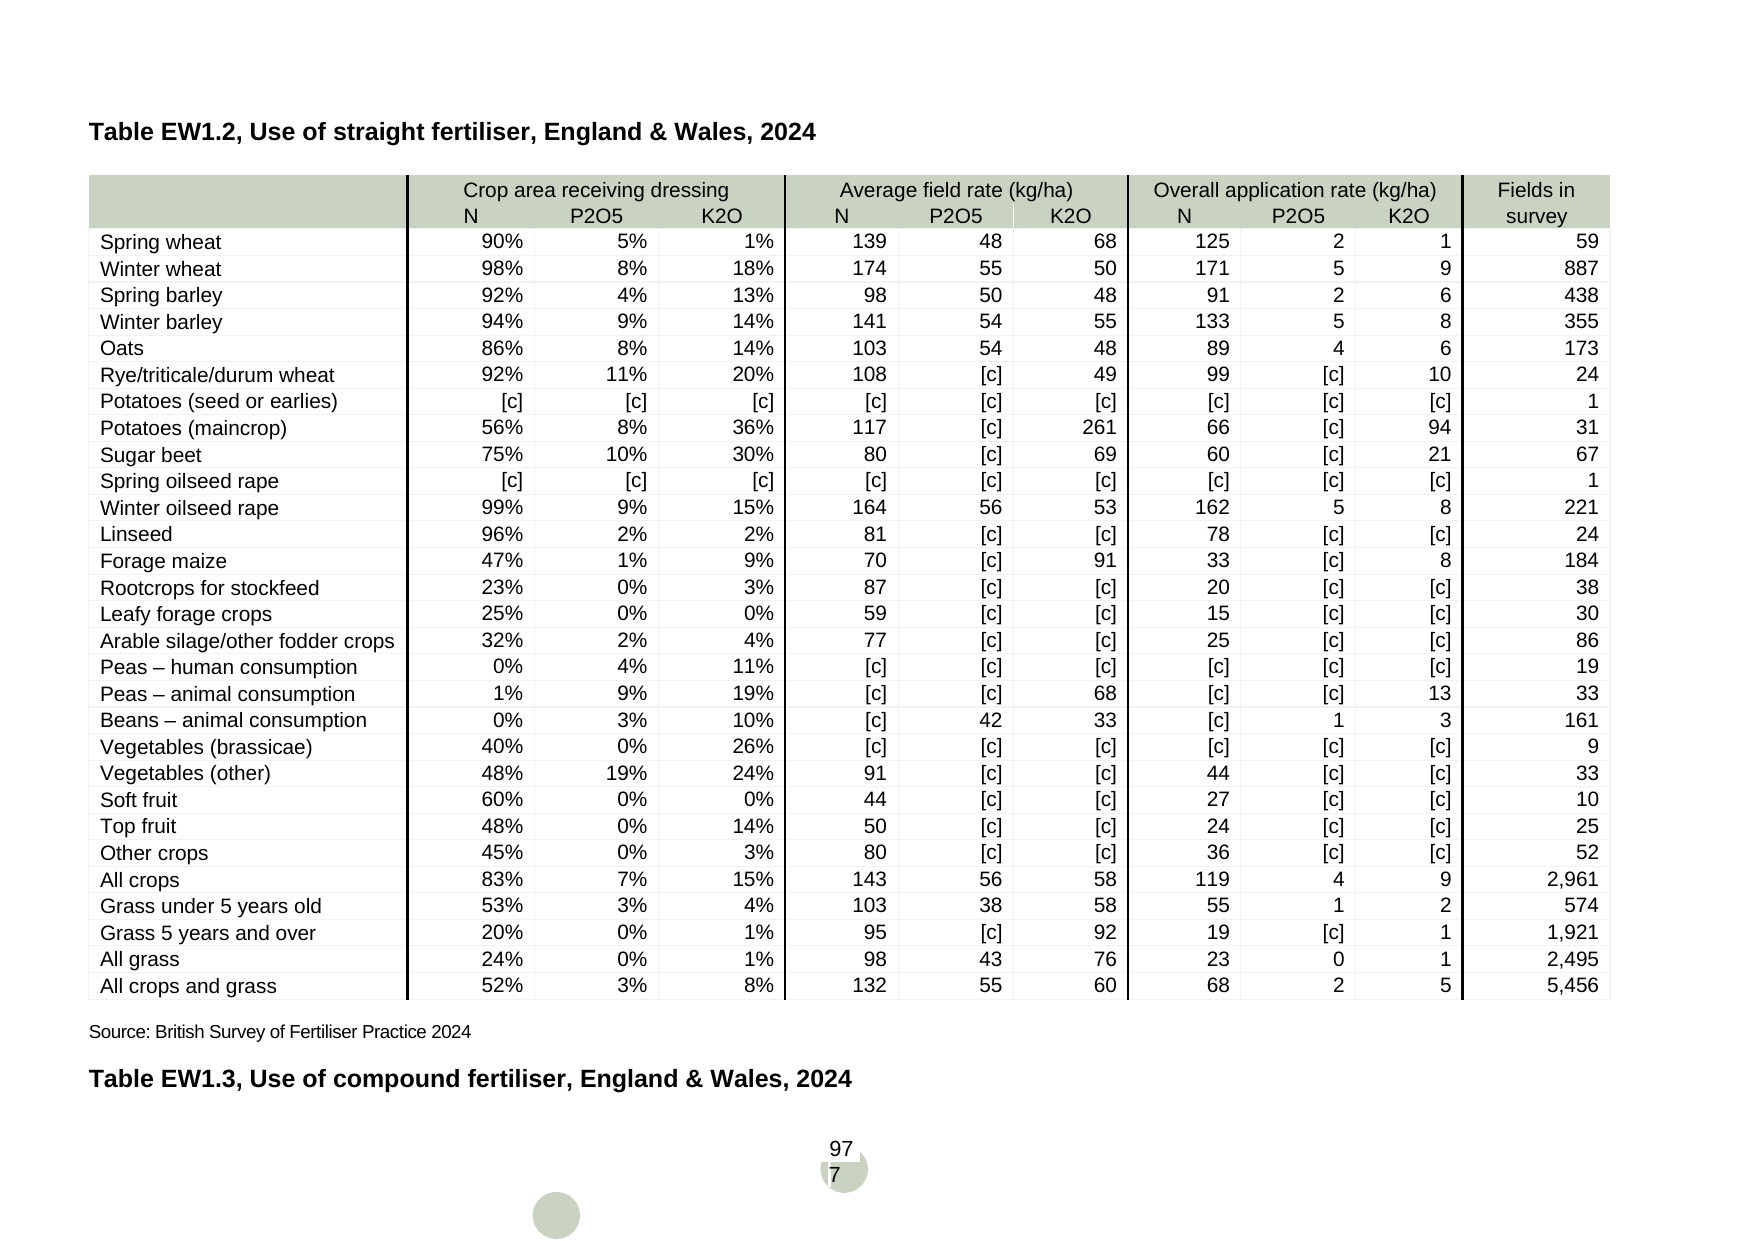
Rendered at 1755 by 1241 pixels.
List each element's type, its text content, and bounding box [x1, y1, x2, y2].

table_cell 143 [786, 867, 898, 892]
table_cell K2O [658, 204, 784, 228]
table_cell Other crops [89, 840, 406, 866]
table_cell 9% [535, 495, 658, 520]
table_cell 52% [409, 973, 534, 998]
table_cell 1% [659, 946, 784, 972]
table_cell 164 [786, 495, 898, 520]
table_cell [c] [899, 628, 1013, 653]
table_cell 25 [1129, 628, 1240, 653]
table_cell Oats [89, 336, 406, 361]
table_cell 86% [409, 336, 534, 361]
table_cell 91 [786, 761, 898, 786]
table_cell 0% [659, 601, 784, 627]
table_cell 2,961 [1464, 867, 1609, 892]
table_cell [c] [1356, 521, 1461, 547]
table_cell 53 [1014, 495, 1127, 520]
table_cell 42 [899, 708, 1013, 733]
table_cell [c] [1129, 468, 1240, 494]
table_cell [c] [1241, 415, 1355, 441]
table_cell [c] [1014, 787, 1127, 813]
table_cell 23 [1129, 946, 1240, 972]
table_cell 30% [659, 442, 784, 467]
table_cell 0% [535, 734, 658, 759]
table_cell 9 [1356, 867, 1461, 892]
table_cell 2 [1241, 973, 1355, 998]
table_cell 36% [659, 415, 784, 441]
table_cell 98 [786, 946, 898, 972]
table_cell 438 [1464, 283, 1609, 308]
table_cell 4 [1241, 336, 1355, 361]
table_cell Rootcrops for stockfeed [89, 575, 406, 600]
table_cell [c] [1356, 814, 1461, 839]
table_cell [c] [1014, 601, 1127, 627]
table_cell 1,921 [1464, 920, 1609, 945]
table_cell 60 [1129, 442, 1240, 467]
table_cell [c] [1129, 654, 1240, 680]
table_cell 19% [659, 681, 784, 706]
table_cell 23% [409, 575, 534, 600]
table_cell [c] [899, 654, 1013, 680]
table_cell Peas – animal consumption [89, 681, 406, 706]
table_cell 60 [1014, 973, 1127, 998]
table_cell 20% [409, 920, 534, 945]
table_cell 10% [535, 442, 658, 467]
table_cell 92 [1014, 920, 1127, 945]
table_cell [c] [899, 681, 1013, 706]
table_cell 25% [409, 601, 534, 627]
table_cell Potatoes (maincrop) [89, 415, 406, 441]
table_cell 32% [409, 628, 534, 653]
table_cell 80 [786, 840, 898, 866]
table_cell [c] [1014, 761, 1127, 786]
table_cell 1 [1464, 468, 1609, 494]
table_cell 31 [1464, 415, 1609, 441]
table_cell [c] [1241, 575, 1355, 600]
table_cell 1 [1356, 229, 1461, 255]
table_cell [c] [1356, 840, 1461, 866]
table_cell 75% [409, 442, 534, 467]
table_cell N [1129, 204, 1241, 228]
table_cell 1 [1241, 893, 1355, 919]
table_cell 91 [1014, 548, 1127, 573]
table_cell 24 [1464, 521, 1609, 547]
table_cell 92% [409, 362, 534, 388]
table_cell [c] [1014, 521, 1127, 547]
table_cell 24% [409, 946, 534, 972]
table_cell 52 [1464, 840, 1609, 866]
table_cell 10% [659, 708, 784, 733]
table_cell 58 [1014, 867, 1127, 892]
table_cell [c] [1356, 601, 1461, 627]
table_cell 55 [1014, 309, 1127, 334]
table_cell 33 [1464, 681, 1609, 706]
table_cell Arable silage/other fodder crops [89, 628, 406, 653]
table_cell [c] [659, 468, 784, 494]
table_cell [c] [1241, 920, 1355, 945]
table_cell 108 [786, 362, 898, 388]
table_cell 0% [535, 575, 658, 600]
table_cell [c] [1356, 654, 1461, 680]
table_cell 6 [1356, 283, 1461, 308]
table_cell 25 [1464, 814, 1609, 839]
table_cell [c] [1241, 389, 1355, 414]
table_cell P2O5 [534, 204, 658, 228]
table_cell 15% [659, 867, 784, 892]
table_cell [c] [409, 389, 534, 414]
table_cell Linseed [89, 521, 406, 547]
table_cell 3 [1356, 708, 1461, 733]
table_cell 94% [409, 309, 534, 334]
table_cell 48% [409, 814, 534, 839]
table_cell 1 [1464, 389, 1609, 414]
table_cell All crops and grass [89, 973, 406, 998]
table_cell 9 [1356, 256, 1461, 281]
table_cell [c] [899, 920, 1013, 945]
table_cell [89, 204, 406, 228]
table_cell 9% [535, 681, 658, 706]
table_cell [c] [1014, 575, 1127, 600]
table_cell 161 [1464, 708, 1609, 733]
table_cell 81 [786, 521, 898, 547]
table_cell [c] [899, 575, 1013, 600]
table_cell 91 [1129, 283, 1240, 308]
table_cell [c] [1356, 787, 1461, 813]
table_cell 0% [535, 814, 658, 839]
table_cell Top fruit [89, 814, 406, 839]
table_cell 2,495 [1464, 946, 1609, 972]
table_cell 10 [1464, 787, 1609, 813]
table_cell 20 [1129, 575, 1240, 600]
table_cell 5 [1241, 495, 1355, 520]
table_cell 261 [1014, 415, 1127, 441]
table_cell 8% [535, 336, 658, 361]
table_cell [c] [1241, 601, 1355, 627]
table_cell [c] [1241, 628, 1355, 653]
table_cell 1 [1356, 946, 1461, 972]
table_cell [c] [1241, 468, 1355, 494]
table_cell [c] [899, 734, 1013, 759]
table_cell [c] [786, 654, 898, 680]
table_cell 173 [1464, 336, 1609, 361]
table_cell [c] [1014, 734, 1127, 759]
table_cell [c] [786, 468, 898, 494]
table_cell [c] [1356, 761, 1461, 786]
table_cell 5 [1241, 256, 1355, 281]
table_cell 55 [1129, 893, 1240, 919]
table_cell 8% [535, 256, 658, 281]
table_cell [c] [659, 389, 784, 414]
table_cell 4 [1241, 867, 1355, 892]
table_cell 6 [1356, 336, 1461, 361]
table_cell Vegetables (brassicae) [89, 734, 406, 759]
table_cell [c] [899, 362, 1013, 388]
table_cell [c] [1356, 575, 1461, 600]
table_cell [c] [1241, 548, 1355, 573]
table_cell [c] [899, 814, 1013, 839]
table_cell 0% [409, 708, 534, 733]
table_cell 0% [535, 601, 658, 627]
table_cell 24 [1129, 814, 1240, 839]
table_cell [c] [1356, 734, 1461, 759]
table_cell 887 [1464, 256, 1609, 281]
table_cell Winter oilseed rape [89, 495, 406, 520]
table_cell [c] [899, 787, 1013, 813]
table_cell 56 [899, 867, 1013, 892]
table_cell 0 [1241, 946, 1355, 972]
table_cell [c] [1241, 840, 1355, 866]
table_cell 44 [1129, 761, 1240, 786]
table_cell 50 [1014, 256, 1127, 281]
table_cell 24% [659, 761, 784, 786]
table_cell 21 [1356, 442, 1461, 467]
table_cell 0% [535, 946, 658, 972]
table_header Fields in [1464, 175, 1610, 204]
table_cell 125 [1129, 229, 1240, 255]
table_cell 58 [1014, 893, 1127, 919]
table_cell N [786, 204, 898, 228]
table_cell 26% [659, 734, 784, 759]
table_cell 44 [786, 787, 898, 813]
table_cell 8% [535, 415, 658, 441]
table_cell 1% [659, 920, 784, 945]
table_cell [c] [1241, 787, 1355, 813]
table_cell 7% [535, 867, 658, 892]
table_cell [c] [1014, 654, 1127, 680]
table_cell 47% [409, 548, 534, 573]
table_cell 0% [659, 787, 784, 813]
table_cell 87 [786, 575, 898, 600]
table_cell 5,456 [1464, 973, 1609, 998]
table_cell 1 [1241, 708, 1355, 733]
table_cell 103 [786, 893, 898, 919]
table_cell 92% [409, 283, 534, 308]
table_cell 59 [786, 601, 898, 627]
table_cell 139 [786, 229, 898, 255]
table_cell Spring oilseed rape [89, 468, 406, 494]
table_cell 27 [1129, 787, 1240, 813]
table_cell 3% [535, 893, 658, 919]
table_cell [c] [899, 415, 1013, 441]
table_cell Rye/triticale/durum wheat [89, 362, 406, 388]
table_cell [c] [1014, 628, 1127, 653]
table_cell P2O5 [1241, 204, 1356, 228]
table_cell 66 [1129, 415, 1240, 441]
table_cell 2 [1356, 893, 1461, 919]
table_cell 355 [1464, 309, 1609, 334]
table_cell [c] [1129, 708, 1240, 733]
table_cell [c] [786, 708, 898, 733]
table_cell 86 [1464, 628, 1609, 653]
table_cell 1 [1356, 920, 1461, 945]
table_cell 9% [659, 548, 784, 573]
table_cell 50 [786, 814, 898, 839]
table_cell [c] [535, 468, 658, 494]
table_cell 98% [409, 256, 534, 281]
table_cell 56% [409, 415, 534, 441]
table_cell [c] [1129, 681, 1240, 706]
table_cell 48 [1014, 283, 1127, 308]
subtitle Table EW1.2, Use of straight fertiliser, England & Wales, 2024 [88, 117, 1559, 146]
table_cell 69 [1014, 442, 1127, 467]
table_cell 89 [1129, 336, 1240, 361]
table_cell 48 [899, 229, 1013, 255]
table_cell [c] [1129, 389, 1240, 414]
table_cell 10 [1356, 362, 1461, 388]
table_cell 59 [1464, 229, 1609, 255]
table_cell [c] [786, 389, 898, 414]
table_cell Leafy forage crops [89, 601, 406, 627]
table_header Crop area receiving dressing [409, 175, 784, 204]
table_cell 38 [1464, 575, 1609, 600]
table_cell 53% [409, 893, 534, 919]
table_header Average field rate (kg/ha) [786, 175, 1127, 204]
table_header Overall application rate (kg/ha) [1129, 175, 1461, 204]
table_cell [c] [1356, 628, 1461, 653]
table_cell 1% [409, 681, 534, 706]
table_cell 174 [786, 256, 898, 281]
table_cell 33 [1014, 708, 1127, 733]
table_cell [c] [1241, 442, 1355, 467]
table_cell [c] [409, 468, 534, 494]
table_cell 8 [1356, 309, 1461, 334]
table_cell N [409, 204, 534, 228]
table_cell 2% [659, 521, 784, 547]
subtitle Table EW1.3, Use of compound fertiliser, England & Wales, 2024 [88, 1064, 1559, 1093]
table_cell 36 [1129, 840, 1240, 866]
table_cell 3% [535, 708, 658, 733]
table_cell 11% [659, 654, 784, 680]
table_cell 19 [1464, 654, 1609, 680]
table_cell [c] [1241, 814, 1355, 839]
table_cell 70 [786, 548, 898, 573]
table_cell Grass under 5 years old [89, 893, 406, 919]
table_cell Spring wheat [89, 229, 406, 255]
table_cell 55 [899, 973, 1013, 998]
table_cell K2O [1356, 204, 1461, 228]
table_cell Sugar beet [89, 442, 406, 467]
table_cell 38 [899, 893, 1013, 919]
table_cell 3% [659, 575, 784, 600]
table_cell Grass 5 years and over [89, 920, 406, 945]
table_cell All crops [89, 867, 406, 892]
table_cell 99 [1129, 362, 1240, 388]
table_cell 5 [1356, 973, 1461, 998]
table_cell 171 [1129, 256, 1240, 281]
table_cell 4% [659, 893, 784, 919]
table_cell Vegetables (other) [89, 761, 406, 786]
table_cell 56 [899, 495, 1013, 520]
table_cell 18% [659, 256, 784, 281]
table_cell 2 [1241, 283, 1355, 308]
table_cell 119 [1129, 867, 1240, 892]
table_cell 95 [786, 920, 898, 945]
table_cell 103 [786, 336, 898, 361]
table_cell 19 [1129, 920, 1240, 945]
table_cell 90% [409, 229, 534, 255]
table_cell 43 [899, 946, 1013, 972]
table_cell 54 [899, 309, 1013, 334]
table_cell 76 [1014, 946, 1127, 972]
table_cell 5 [1241, 309, 1355, 334]
table_cell 19% [535, 761, 658, 786]
table_cell 83% [409, 867, 534, 892]
table_cell [c] [899, 548, 1013, 573]
table_cell 14% [659, 336, 784, 361]
table_cell 24 [1464, 362, 1609, 388]
table_cell 117 [786, 415, 898, 441]
table_cell 33 [1464, 761, 1609, 786]
table_cell 15 [1129, 601, 1240, 627]
table_cell [c] [1129, 734, 1240, 759]
table_cell [c] [1241, 734, 1355, 759]
table_cell [c] [1241, 654, 1355, 680]
table_cell 141 [786, 309, 898, 334]
table_cell [c] [1241, 681, 1355, 706]
table_cell [c] [899, 840, 1013, 866]
table_cell [c] [1241, 521, 1355, 547]
table_cell 60% [409, 787, 534, 813]
table_cell P2O5 [898, 204, 1013, 228]
table_cell 96% [409, 521, 534, 547]
table_cell 49 [1014, 362, 1127, 388]
table_cell 48 [1014, 336, 1127, 361]
table_cell Winter barley [89, 309, 406, 334]
table_cell 2 [1241, 229, 1355, 255]
table_cell [c] [1014, 840, 1127, 866]
table_cell 9% [535, 309, 658, 334]
table_cell Winter wheat [89, 256, 406, 281]
table_cell [c] [1241, 761, 1355, 786]
table_cell 0% [535, 840, 658, 866]
table_cell 4% [659, 628, 784, 653]
table_cell 78 [1129, 521, 1240, 547]
table_cell 54 [899, 336, 1013, 361]
table_cell [c] [1014, 389, 1127, 414]
table_cell Potatoes (seed or earlies) [89, 389, 406, 414]
table_cell [c] [899, 442, 1013, 467]
table_cell [c] [786, 734, 898, 759]
table_cell 94 [1356, 415, 1461, 441]
table_cell 99% [409, 495, 534, 520]
table_cell 132 [786, 973, 898, 998]
table_cell 4% [535, 283, 658, 308]
table_cell 2% [535, 628, 658, 653]
table_cell [c] [1014, 814, 1127, 839]
table_cell 40% [409, 734, 534, 759]
table_cell 68 [1014, 681, 1127, 706]
table_cell 5% [535, 229, 658, 255]
table_cell 48% [409, 761, 534, 786]
table_cell 0% [535, 787, 658, 813]
table_cell 15% [659, 495, 784, 520]
table_cell 2% [535, 521, 658, 547]
table_header [89, 175, 406, 204]
table_cell 574 [1464, 893, 1609, 919]
table_cell [c] [1014, 468, 1127, 494]
table_cell 8% [659, 973, 784, 998]
table_cell K2O [1014, 204, 1127, 228]
table_cell 98 [786, 283, 898, 308]
table_cell 3% [535, 973, 658, 998]
table_cell [c] [899, 389, 1013, 414]
table_cell 162 [1129, 495, 1240, 520]
table_cell Soft fruit [89, 787, 406, 813]
table_cell 14% [659, 309, 784, 334]
table_cell Spring barley [89, 283, 406, 308]
table_cell Peas – human consumption [89, 654, 406, 680]
table_cell 13% [659, 283, 784, 308]
table_cell 9 [1464, 734, 1609, 759]
table_cell [c] [899, 761, 1013, 786]
table_cell 3% [659, 840, 784, 866]
table_cell 68 [1129, 973, 1240, 998]
table_cell 184 [1464, 548, 1609, 573]
table_cell survey [1464, 204, 1610, 228]
table_cell 30 [1464, 601, 1609, 627]
table_cell [c] [899, 521, 1013, 547]
table_cell [c] [786, 681, 898, 706]
table_cell Beans – animal consumption [89, 708, 406, 733]
table_cell 11% [535, 362, 658, 388]
table_cell 50 [899, 283, 1013, 308]
table_cell [c] [1356, 468, 1461, 494]
table_cell 1% [535, 548, 658, 573]
table_cell 77 [786, 628, 898, 653]
table_cell 8 [1356, 495, 1461, 520]
table_cell [c] [899, 468, 1013, 494]
table_cell Forage maize [89, 548, 406, 573]
table_cell [c] [1241, 362, 1355, 388]
table_cell [c] [1356, 389, 1461, 414]
table_cell [c] [535, 389, 658, 414]
table_cell 55 [899, 256, 1013, 281]
table_cell 0% [535, 920, 658, 945]
table_cell 0% [409, 654, 534, 680]
table_cell [c] [899, 601, 1013, 627]
table_cell 13 [1356, 681, 1461, 706]
table_cell 14% [659, 814, 784, 839]
table_cell 1% [659, 229, 784, 255]
table_cell 67 [1464, 442, 1609, 467]
table_cell 80 [786, 442, 898, 467]
table_cell 68 [1014, 229, 1127, 255]
table_cell 221 [1464, 495, 1609, 520]
table_cell 4% [535, 654, 658, 680]
table_cell 133 [1129, 309, 1240, 334]
table_cell All grass [89, 946, 406, 972]
table_cell 45% [409, 840, 534, 866]
table_cell 33 [1129, 548, 1240, 573]
table_cell 20% [659, 362, 784, 388]
table_cell 8 [1356, 548, 1461, 573]
text Source: British Survey of Fertiliser Practice 2024 [88, 1021, 1559, 1043]
